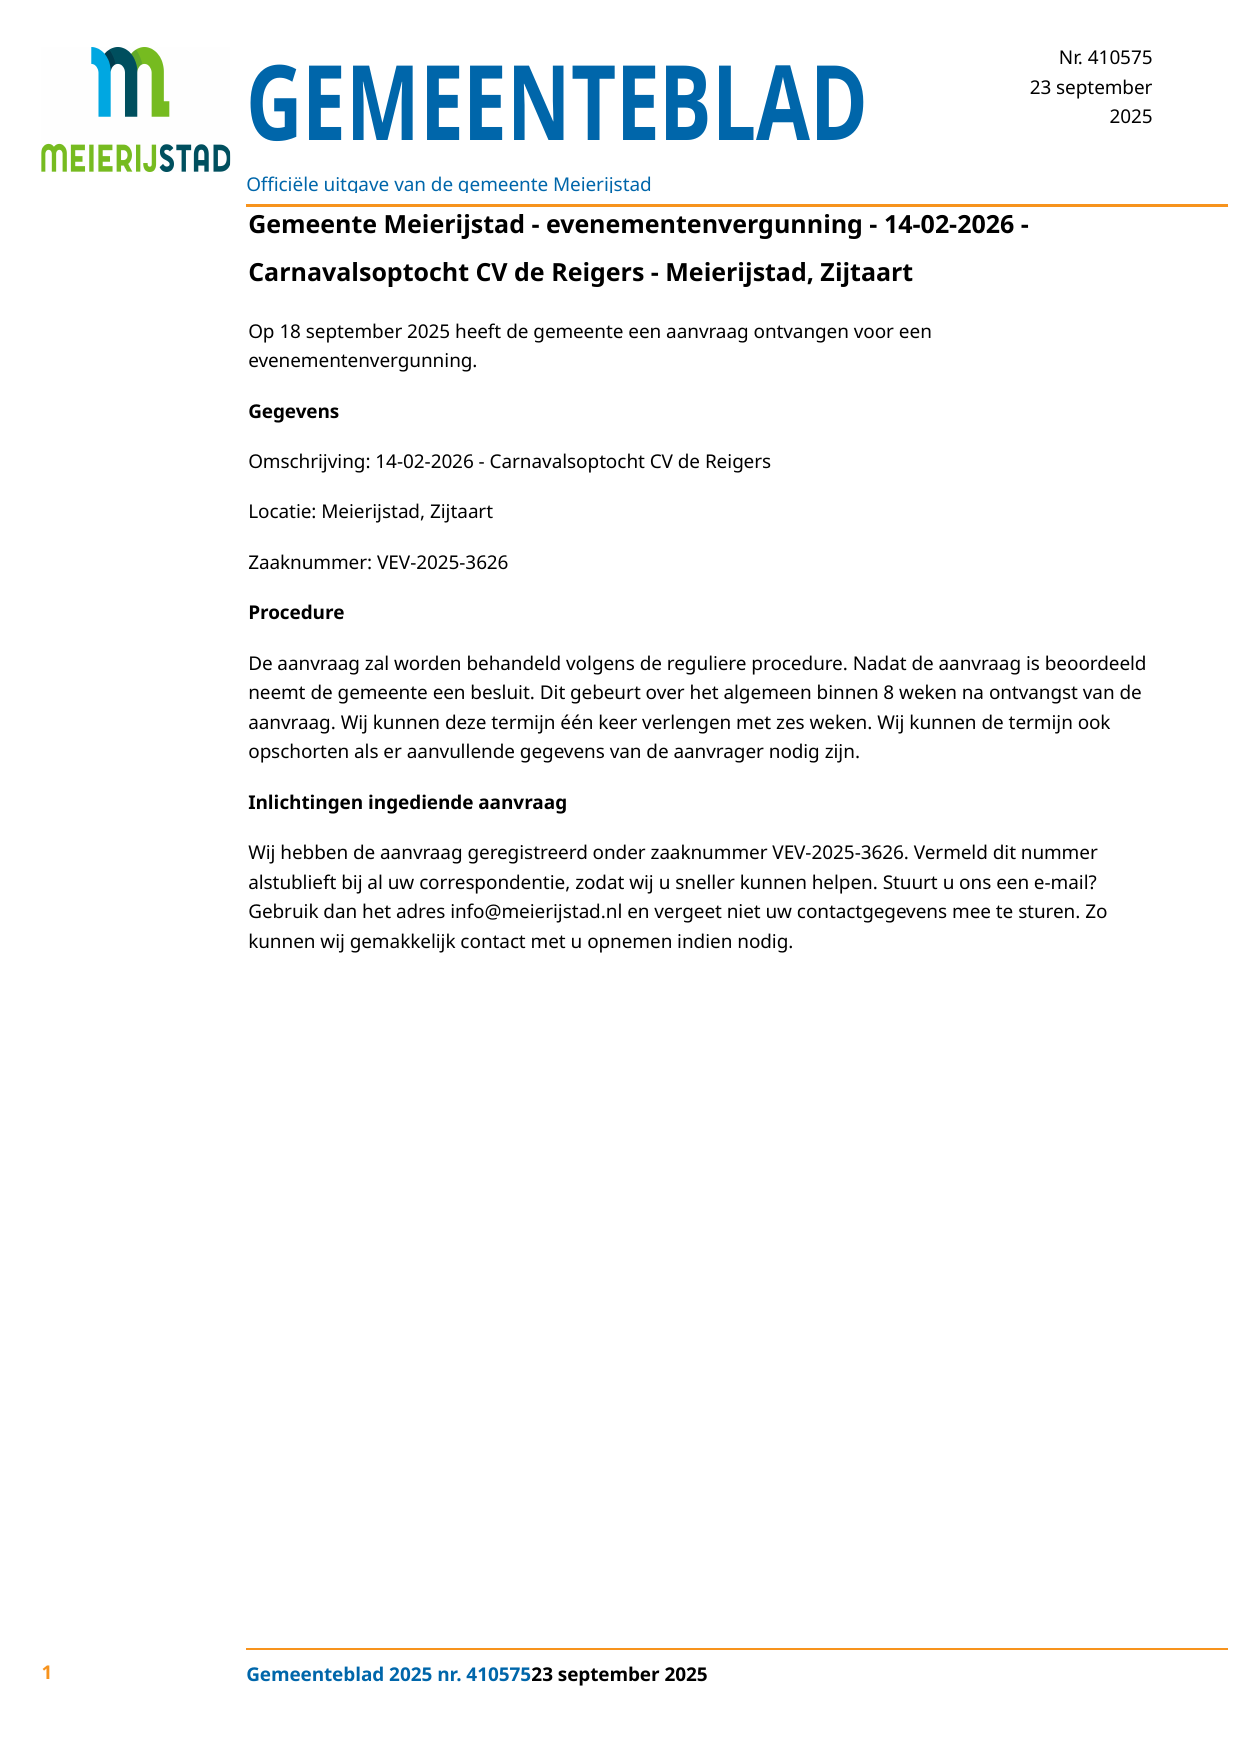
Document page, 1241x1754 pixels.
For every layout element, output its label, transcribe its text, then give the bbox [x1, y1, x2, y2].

text De aanvraag zal worden behandeld volgens de reguliere procedure. Nadat de aanvraag is beoordeeld neemt de gemeente een besluit. Dit gebeurt over het algemeen binnen 8 weken na ontvangst van de aanvraag. Wij kunnen deze termijn één keer verlengen met zes weken. Wij kunnen de termijn ook opschorten als er aanvullende gegevens van de aanvrager nodig zijn. [248, 650, 1152, 764]
text Wij hebben de aanvraag geregistreerd onder zaaknummer VEV-2025-3626. Vermeld dit nummer alstublieft bij al uw correspondentie, zodat wij u sneller kunnen helpen. Stuurt u ons een e-mail? Gebruik dan het adres info@meierijstad.nl en vergeet niet uw contactgegevens mee te sturen. Zo kunnen wij gemakkelijk contact met u opnemen indien nodig. [248, 839, 1152, 954]
text Zaaknummer: VEV-2025-3626 [248, 549, 1152, 575]
text Locatie: Meierijstad, Zijtaart [248, 499, 1152, 524]
text Gegevens [248, 398, 1152, 424]
text Omschrijving: 14-02-2026 - Carnavalsoptocht CV de Reigers [248, 448, 1152, 474]
picture [41, 47, 231, 172]
text Inlichtingen ingediende aanvraag [248, 789, 1152, 815]
text Procedure [248, 599, 1152, 625]
text Op 18 september 2025 heeft de gemeente een aanvraag ontvangen voor een evenementenvergunning. [248, 318, 1152, 373]
text Gemeente Meierijstad - evenementenvergunning - 14-02-2026 - Carnavalsoptocht CV de Reigers - Meierijstad, Zijtaart [248, 207, 1152, 288]
